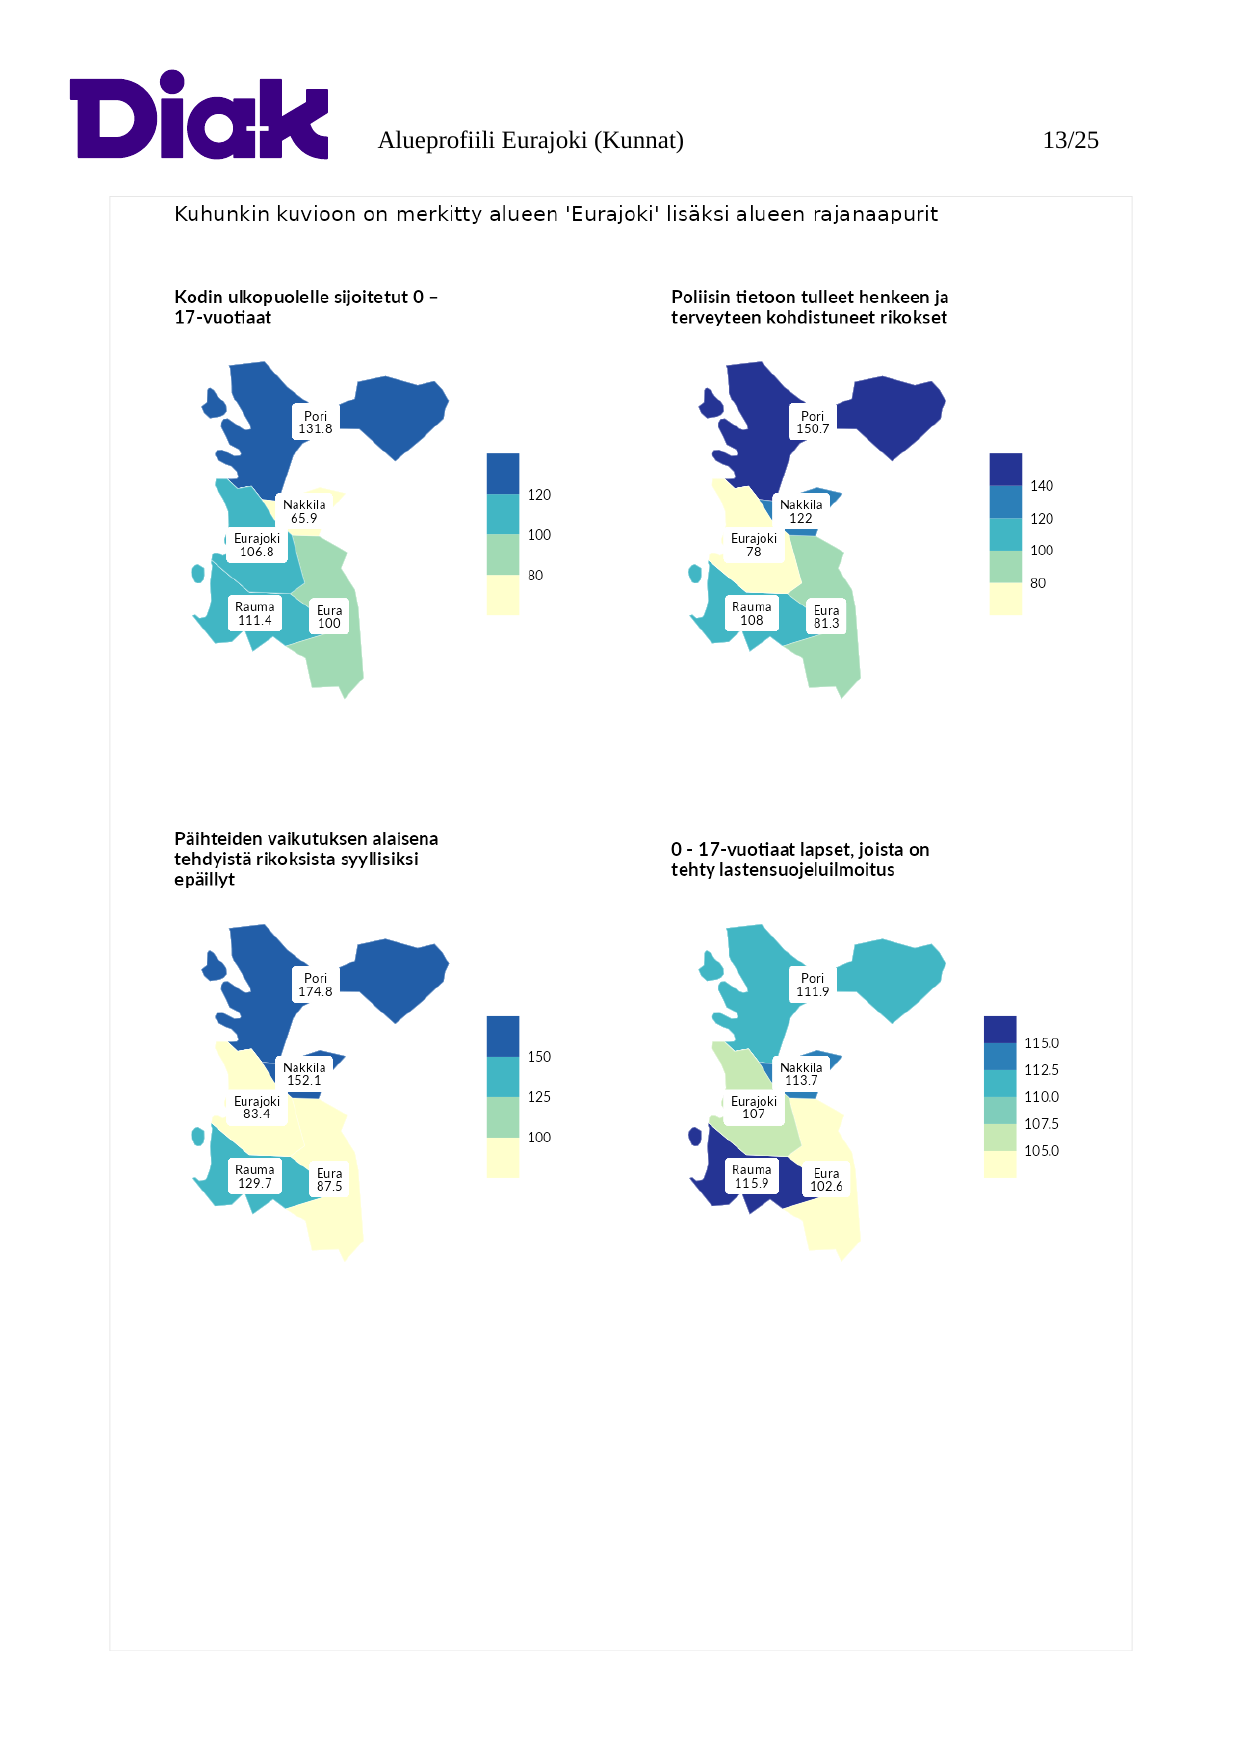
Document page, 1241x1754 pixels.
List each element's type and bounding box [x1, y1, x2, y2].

picture [61, 196, 1179, 1651]
